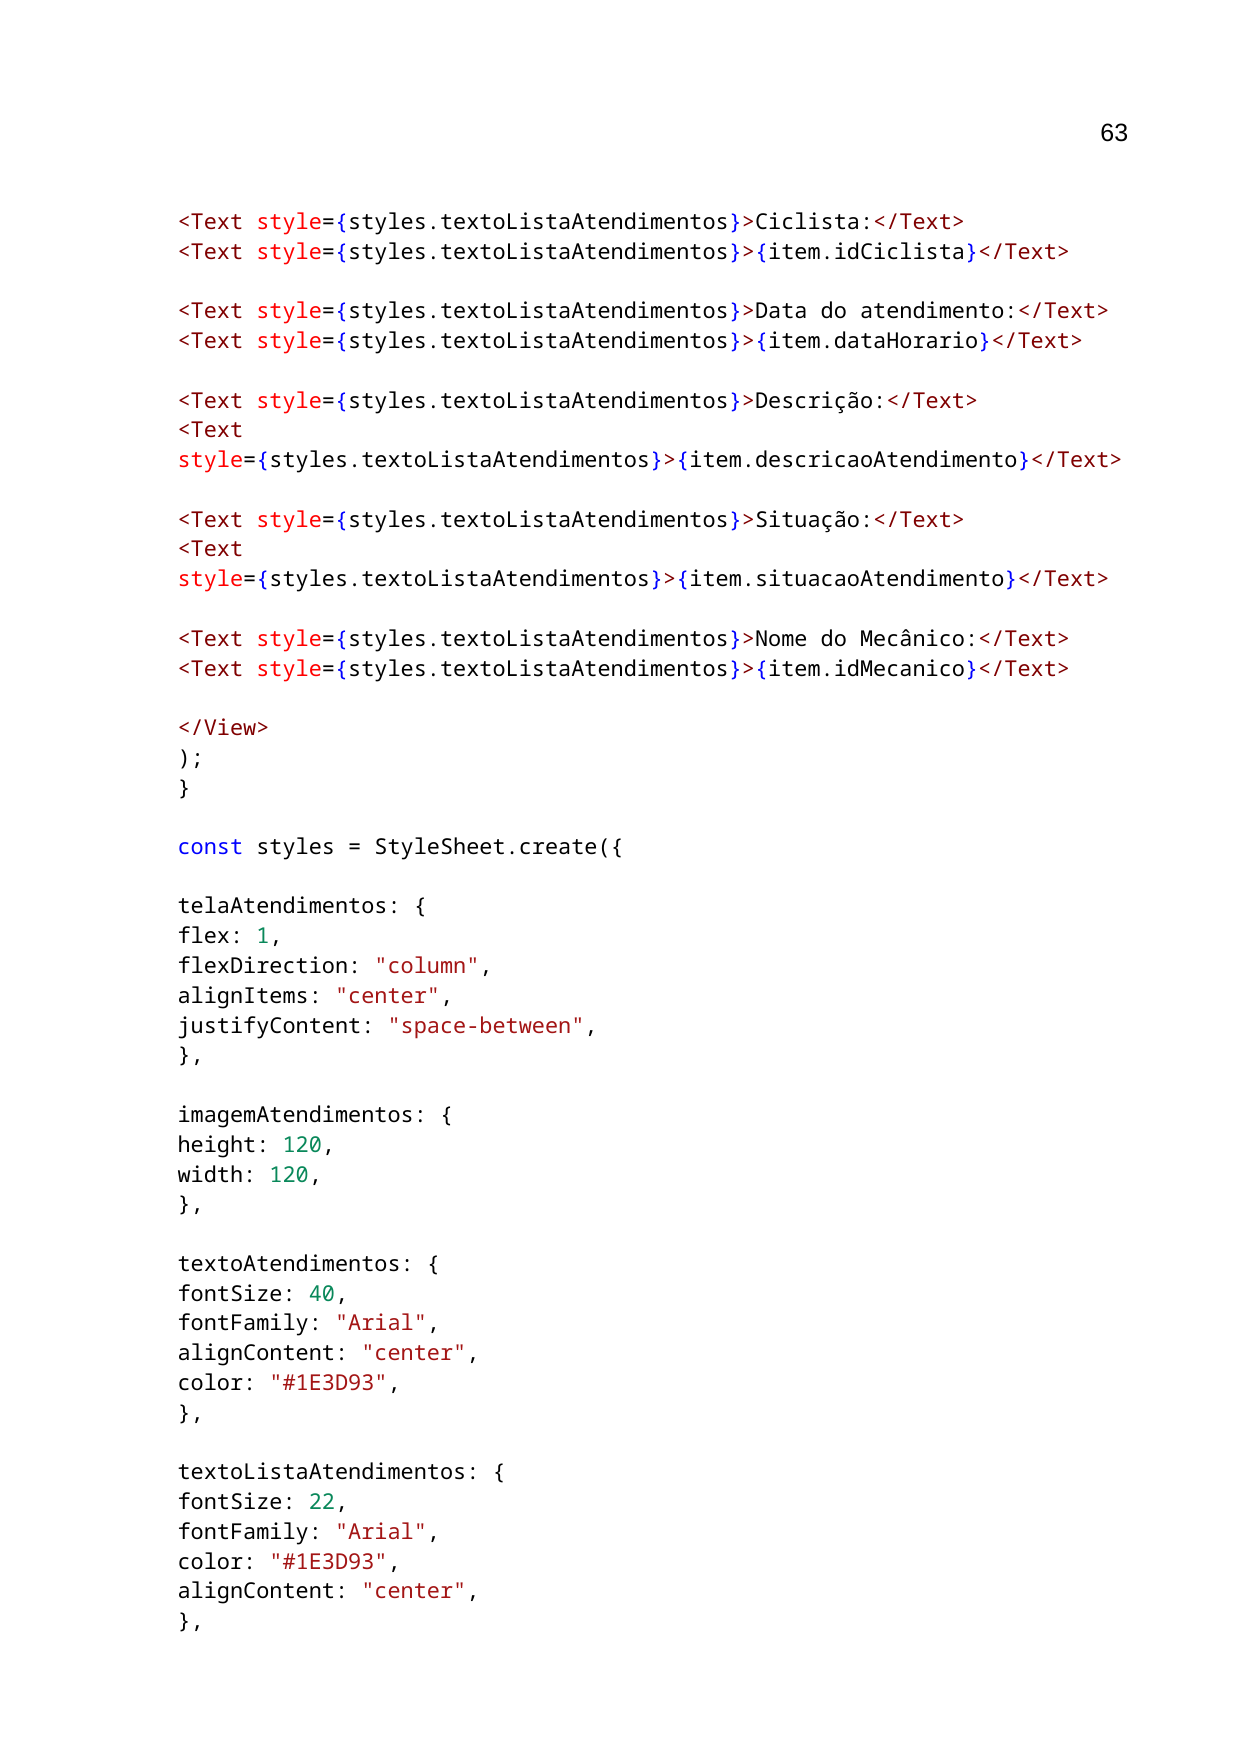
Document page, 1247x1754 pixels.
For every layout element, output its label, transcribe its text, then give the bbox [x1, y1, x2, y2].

text color: "#1E3D93", [177, 1367, 1128, 1397]
text alignContent: "center", [177, 1337, 1128, 1367]
text </View> [177, 712, 1128, 742]
text <Text style={styles.textoListaAtendimentos}>Data do atendimento:</Text> [177, 295, 1128, 325]
text }, [177, 1397, 1128, 1427]
text <Text style={styles.textoListaAtendimentos}>Nome do Mecânico:</Text> [177, 623, 1128, 652]
text }, [177, 1039, 1128, 1069]
text const styles = StyleSheet.create({ [177, 831, 1128, 861]
text <Text style={styles.textoListaAtendimentos}>{item.idMecanico}</Text> [177, 652, 1128, 682]
text }, [177, 1188, 1128, 1218]
text <Text style={styles.textoListaAtendimentos}>{item.dataHorario}</Text> [177, 325, 1128, 355]
text flex: 1, [177, 920, 1128, 950]
text <Text style={styles.textoListaAtendimentos}>{item.situacaoAtendimento}</Text> [177, 533, 1128, 593]
text <Text style={styles.textoListaAtendimentos}>Ciclista:</Text> [177, 206, 1128, 236]
text height: 120, [177, 1129, 1128, 1158]
text textoAtendimentos: { [177, 1248, 1128, 1278]
text textoListaAtendimentos: { [177, 1456, 1128, 1486]
text fontFamily: "Arial", [177, 1307, 1128, 1337]
text fontSize: 22, [177, 1486, 1128, 1516]
text <Text style={styles.textoListaAtendimentos}>{item.descricaoAtendimento}</Text> [177, 414, 1128, 474]
text <Text style={styles.textoListaAtendimentos}>Situação:</Text> [177, 504, 1128, 533]
text flexDirection: "column", [177, 950, 1128, 980]
text <Text style={styles.textoListaAtendimentos}>Descrição:</Text> [177, 384, 1128, 414]
text justifyContent: "space-between", [177, 1010, 1128, 1039]
text alignContent: "center", [177, 1575, 1128, 1605]
text color: "#1E3D93", [177, 1546, 1128, 1575]
text width: 120, [177, 1158, 1128, 1188]
text telaAtendimentos: { [177, 891, 1128, 920]
text fontFamily: "Arial", [177, 1516, 1128, 1546]
text fontSize: 40, [177, 1278, 1128, 1307]
text alignItems: "center", [177, 980, 1128, 1010]
text } [177, 772, 1128, 801]
text }, [177, 1605, 1128, 1635]
text ); [177, 742, 1128, 772]
text imagemAtendimentos: { [177, 1099, 1128, 1129]
text <Text style={styles.textoListaAtendimentos}>{item.idCiclista}</Text> [177, 236, 1128, 266]
